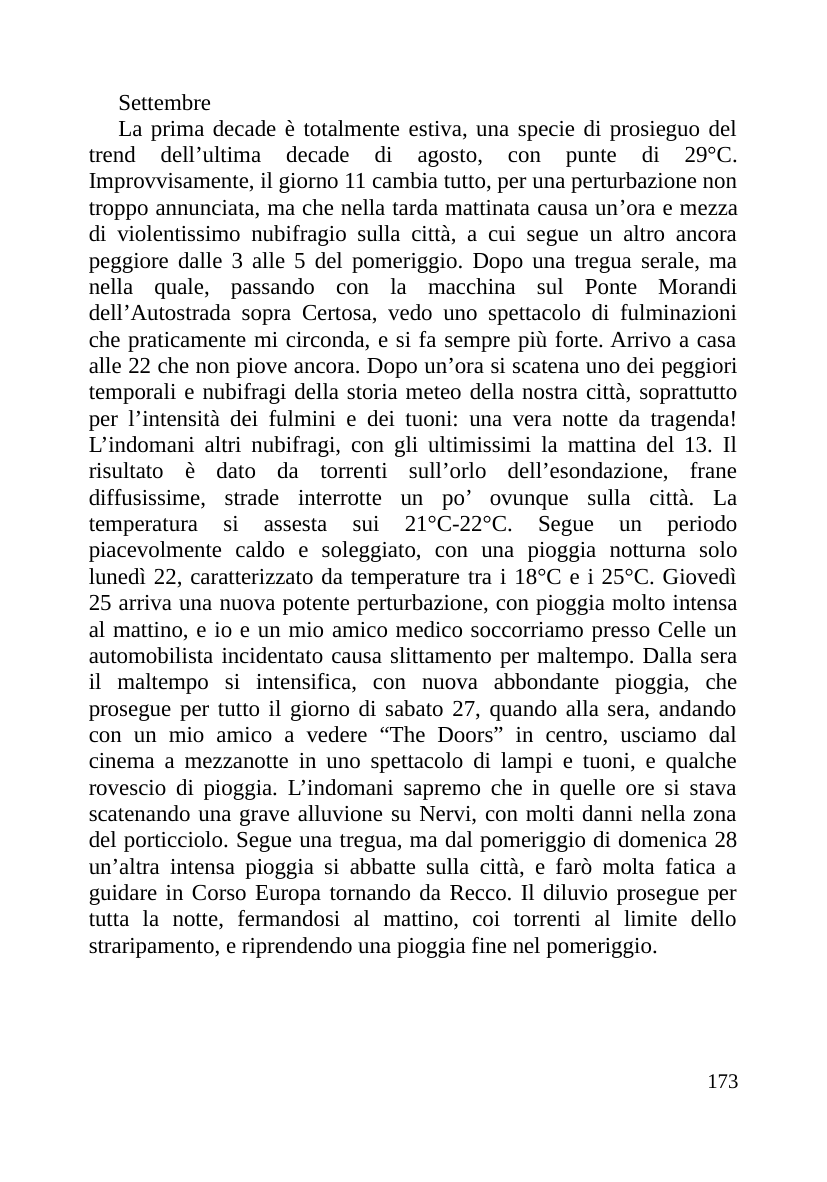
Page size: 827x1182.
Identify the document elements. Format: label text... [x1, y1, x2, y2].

text La prima decade è totalmente estiva, una specie di prosieguo del trend dell’ultima decade di agosto, con punte di 29°C. Improvvisamente, il giorno 11 cambia tutto, per una perturbazione non troppo annunciata, ma che nella tarda mattinata causa un’ora e mezza di violentissimo nubifragio sulla città, a cui segue un altro ancora peggiore dalle 3 alle 5 del pomeriggio. Dopo una tregua serale, ma nella quale, passando con la macchina sul Ponte Morandi dell’Autostrada sopra Certosa, vedo uno spettacolo di fulminazioni che praticamente mi circonda, e si fa sempre più forte. Arrivo a casa alle 22 che non piove ancora. Dopo un’ora si scatena uno dei peggiori temporali e nubifragi della storia meteo della nostra città, soprattutto per l’intensità dei fulmini e dei tuoni: una vera notte da tragenda! L’indomani altri nubifragi, con gli ultimissimi la mattina del 13. Il risultato è dato da torrenti sull’orlo dell’esondazione, frane diffusissime, strade interrotte un po’ ovunque sulla città. La temperatura si assesta sui 21°C-22°C. Segue un periodo piacevolmente caldo e soleggiato, con una pioggia notturna solo lunedì 22, caratterizzato da temperature tra i 18°C e i 25°C. Giovedì 25 arriva una nuova potente perturbazione, con pioggia molto intensa al mattino, e io e un mio amico medico soccorriamo presso Celle un automobilista incidentato causa slittamento per maltempo. Dalla sera il maltempo si intensifica, con nuova abbondante pioggia, che prosegue per tutto il giorno di sabato 27, quando alla sera, andando con un mio amico a vedere “The Doors” in centro, usciamo dal cinema a mezzanotte in uno spettacolo di lampi e tuoni, e qualche rovescio di pioggia. L’indomani sapremo che in quelle ore si stava scatenando una grave alluvione su Nervi, con molti danni nella zona del porticciolo. Segue una tregua, ma dal pomeriggio di domenica 28 un’altra intensa pioggia si abbatte sulla città, e farò molta fatica a guidare in Corso Europa tornando da Recco. Il diluvio prosegue per tutta la notte, fermandosi al mattino, coi torrenti al limite dello straripamento, e riprendendo una pioggia fine nel pomeriggio. [88, 115, 738, 958]
text Settembre [88, 88, 738, 115]
